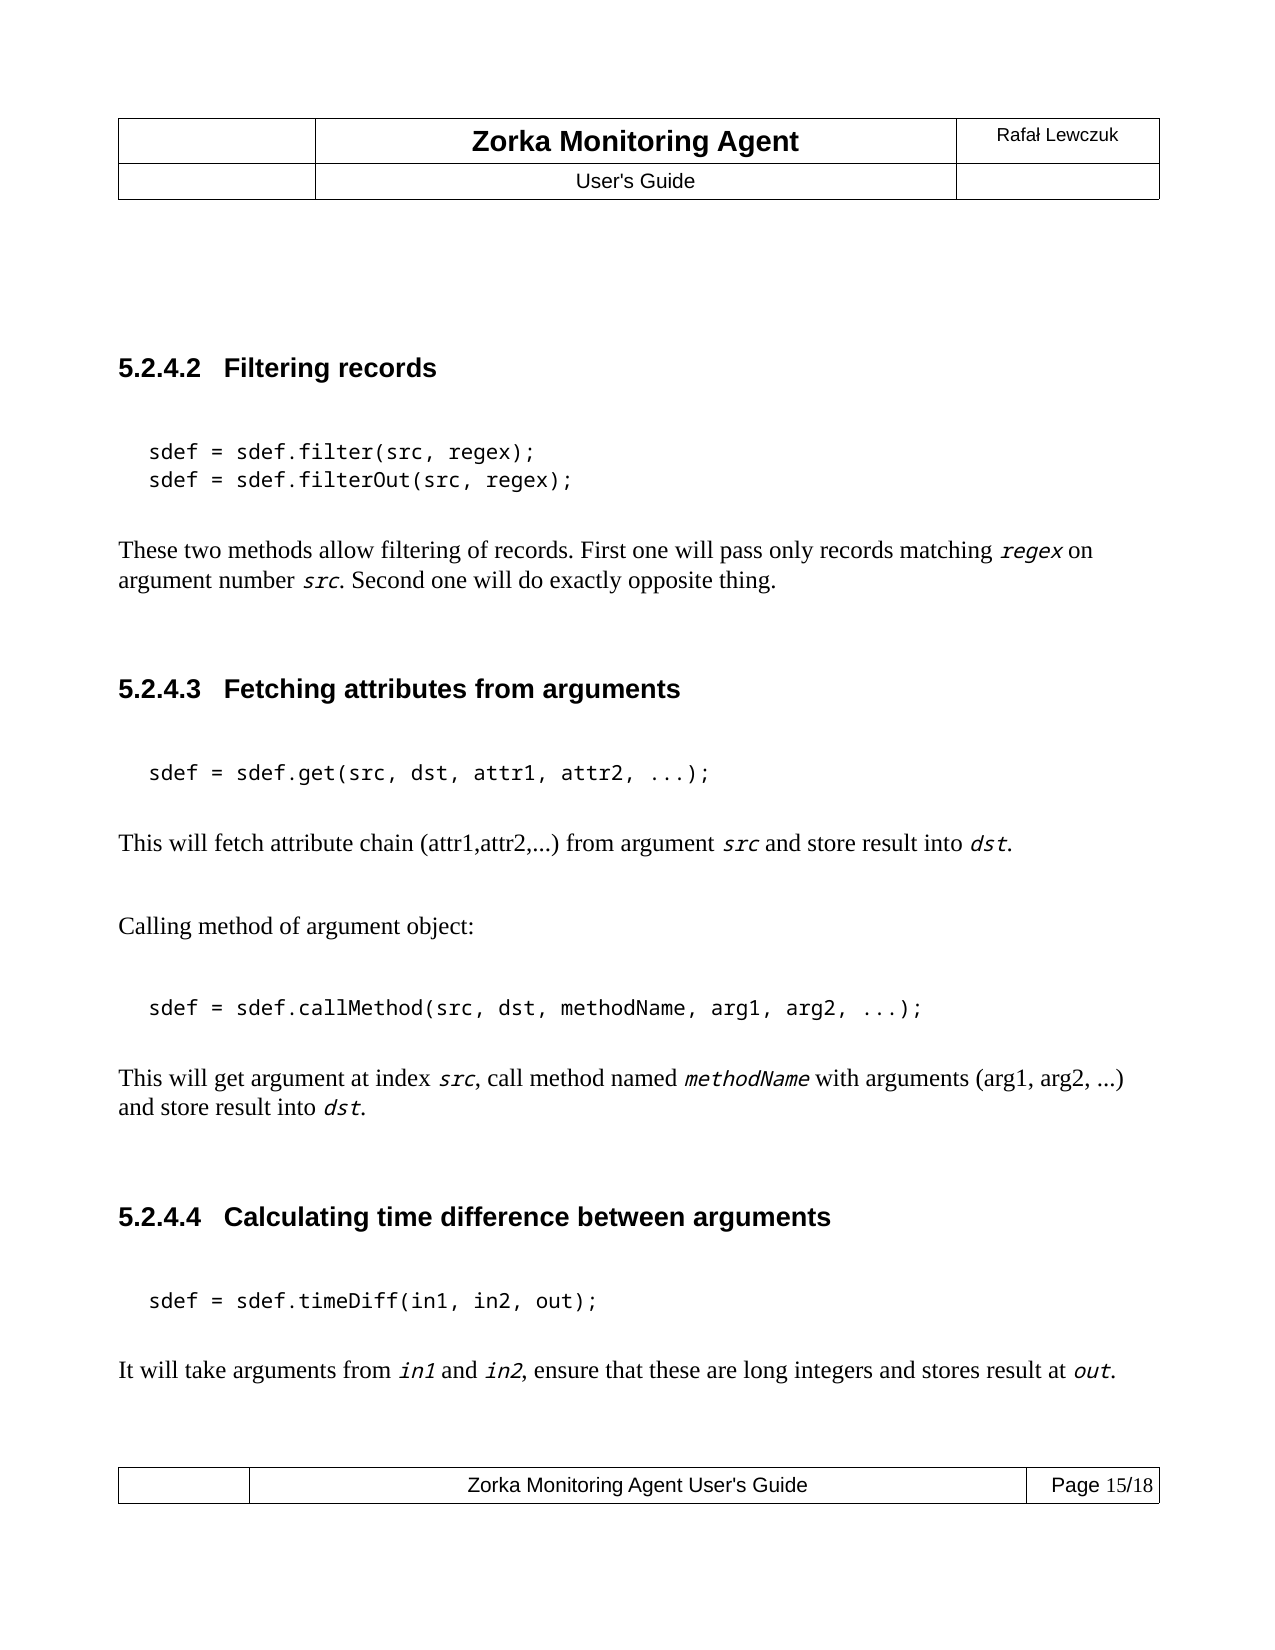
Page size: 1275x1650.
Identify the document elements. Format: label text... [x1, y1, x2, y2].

subtitle Calculating time difference between arguments [118, 1201, 1157, 1232]
text sdef = sdef.get(src, dst, attr1, attr2, ...); [148, 758, 1157, 786]
subtitle Fetching attributes from arguments [118, 673, 1157, 704]
text sdef = sdef.callMethod(src, dst, methodName, arg1, arg2, ...); [148, 993, 1157, 1022]
subtitle Filtering records [118, 352, 1157, 383]
text It will take arguments from in1 and in2, ensure that these are long integers and stores result at out. [118, 1355, 1157, 1385]
text sdef = sdef.timeDiff(in1, in2, out); [148, 1286, 1157, 1314]
text sdef = sdef.filter(src, regex); [148, 437, 1157, 466]
text Calling method of argument object: [118, 911, 1157, 939]
text sdef = sdef.filterOut(src, regex); [148, 466, 1157, 494]
text This will fetch attribute chain (attr1,attr2,...) from argument src and store result into dst. [118, 828, 1157, 857]
text This will get argument at index src, call method named methodName with arguments (arg1, arg2, ...) and store result into dst. [118, 1063, 1157, 1122]
text These two methods allow filtering of records. First one will pass only records matching regex on argument number src. Second one will do exactly opposite thing. [118, 535, 1157, 594]
